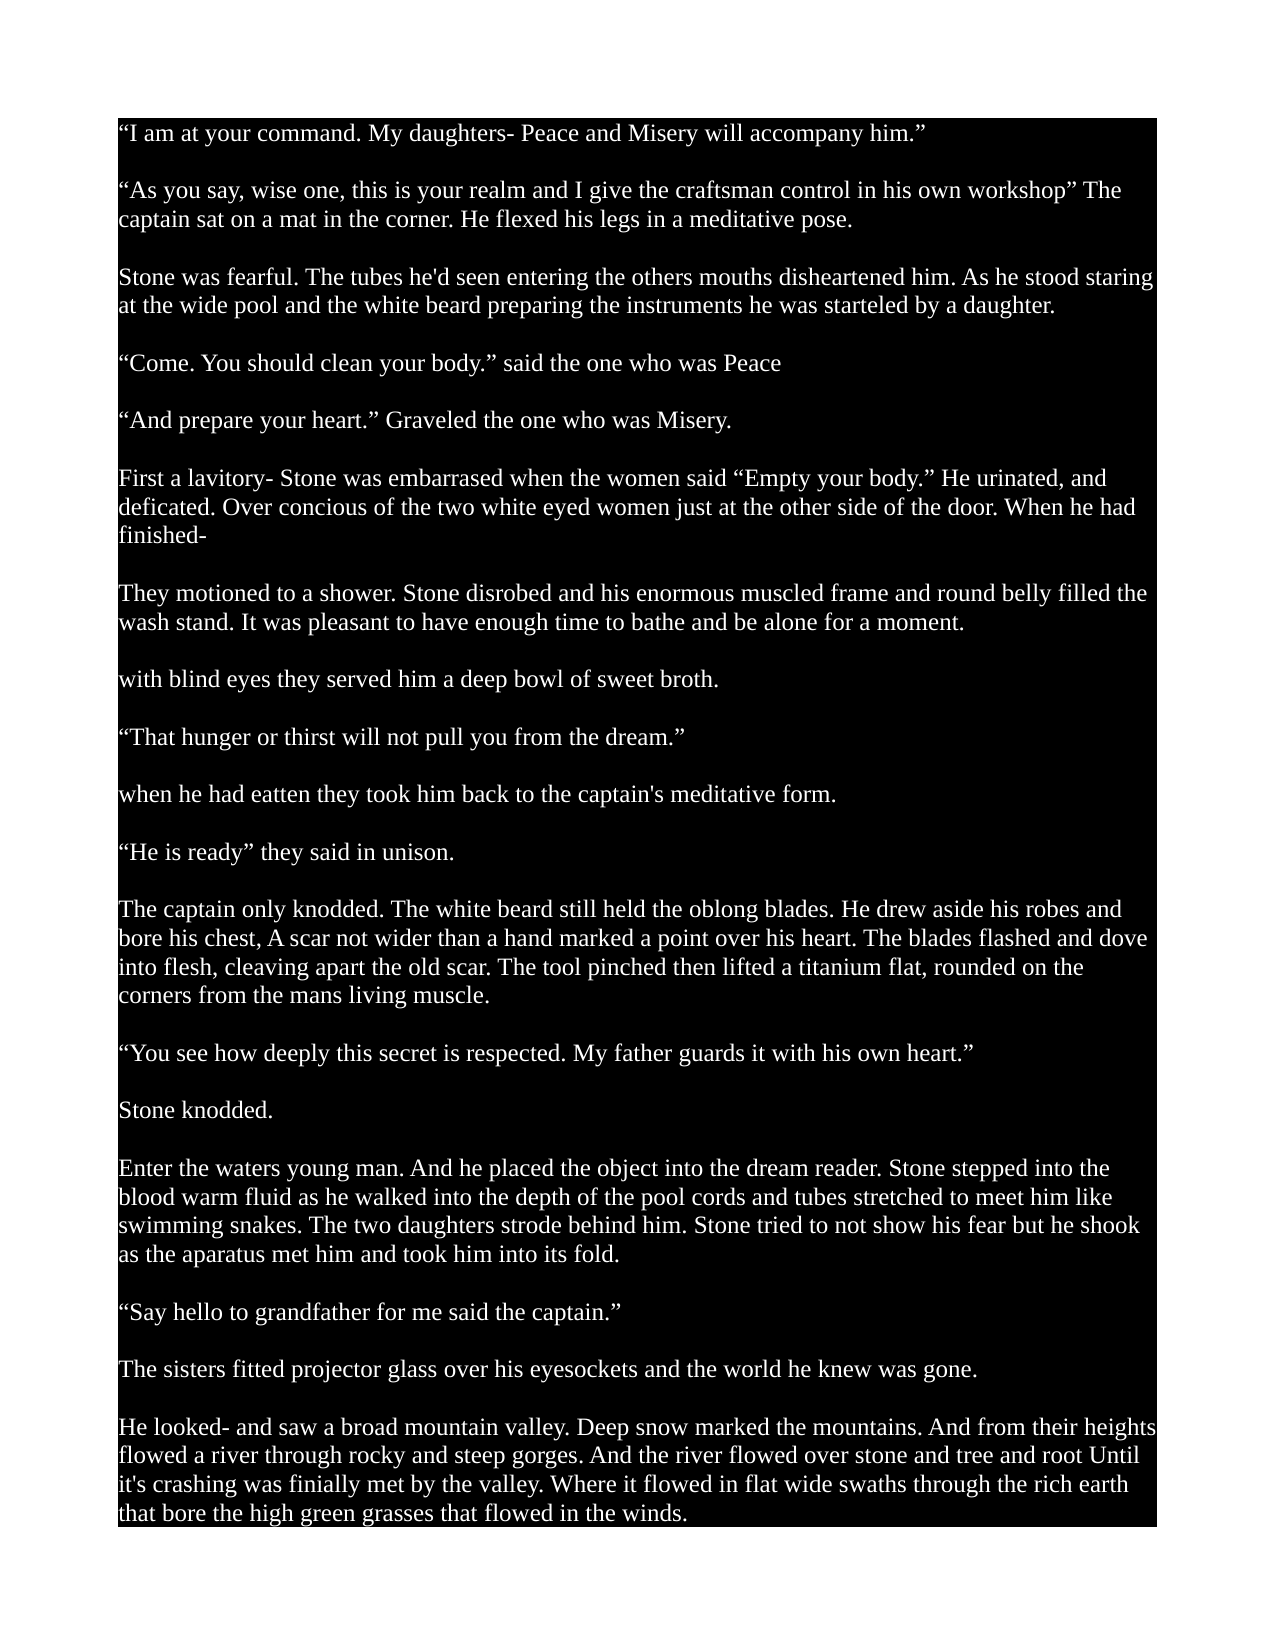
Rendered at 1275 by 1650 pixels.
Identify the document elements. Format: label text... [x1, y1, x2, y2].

text First a lavitory- Stone was embarrased when the women said “Empty your body.” He urinated, and deficated. Over concious of the two white eyed women just at the other side of the door. When he had finished- [118, 463, 1157, 549]
text They motioned to a shower. Stone disrobed and his enormous muscled frame and round belly filled the wash stand. It was pleasant to have enough time to bathe and be alone for a moment. [118, 578, 1157, 636]
text “I am at your command. My daughters- Peace and Misery will accompany him.” “As you say, wise one, this is your realm and I give the craftsman control in his own workshop” The captain sat on a mat in the corner. He flexed his legs in a meditative pose. Stone was fearful. The tubes he'd seen entering the others mouths disheartened him. As he stood staring at the wide pool and the white beard preparing the instruments he was starteled by a daughter. [118, 118, 1157, 319]
text “Come. You should clean your body.” said the one who was Peace “And prepare your heart.” Graveled the one who was Misery. [118, 348, 1157, 434]
text with blind eyes they served him a deep bowl of sweet broth. “That hunger or thirst will not pull you from the dream.” [118, 664, 1157, 751]
text when he had eatten they took him back to the captain's meditative form. “He is ready” they said in unison. [118, 779, 1157, 866]
text The captain only knodded. The white beard still held the oblong blades. He drew aside his robes and bore his chest, A scar not wider than a hand marked a point over his heart. The blades flashed and dove into flesh, cleaving apart the old scar. The tool pinched then lifted a titanium flat, rounded on the corners from the mans living muscle. [118, 894, 1157, 1009]
text “You see how deeply this secret is respected. My father guards it with his own heart.” Stone knodded. Enter the waters young man. And he placed the object into the dream reader. Stone stepped into the blood warm fluid as he walked into the depth of the pool cords and tubes stretched to meet him like swimming snakes. The two daughters strode behind him. Stone tried to not show his fear but he shook as the aparatus met him and took him into its fold. “Say hello to grandfather for me said the captain.” The sisters fitted projector glass over his eyesockets and the world he knew was gone. He looked- and saw a broad mountain valley. Deep snow marked the mountains. And from their heights flowed a river through rocky and steep gorges. And the river flowed over stone and tree and root Until it's crashing was finially met by the valley. Where it flowed in flat wide swaths through the rich earth that bore the high green grasses that flowed in the winds. [118, 1038, 1157, 1527]
